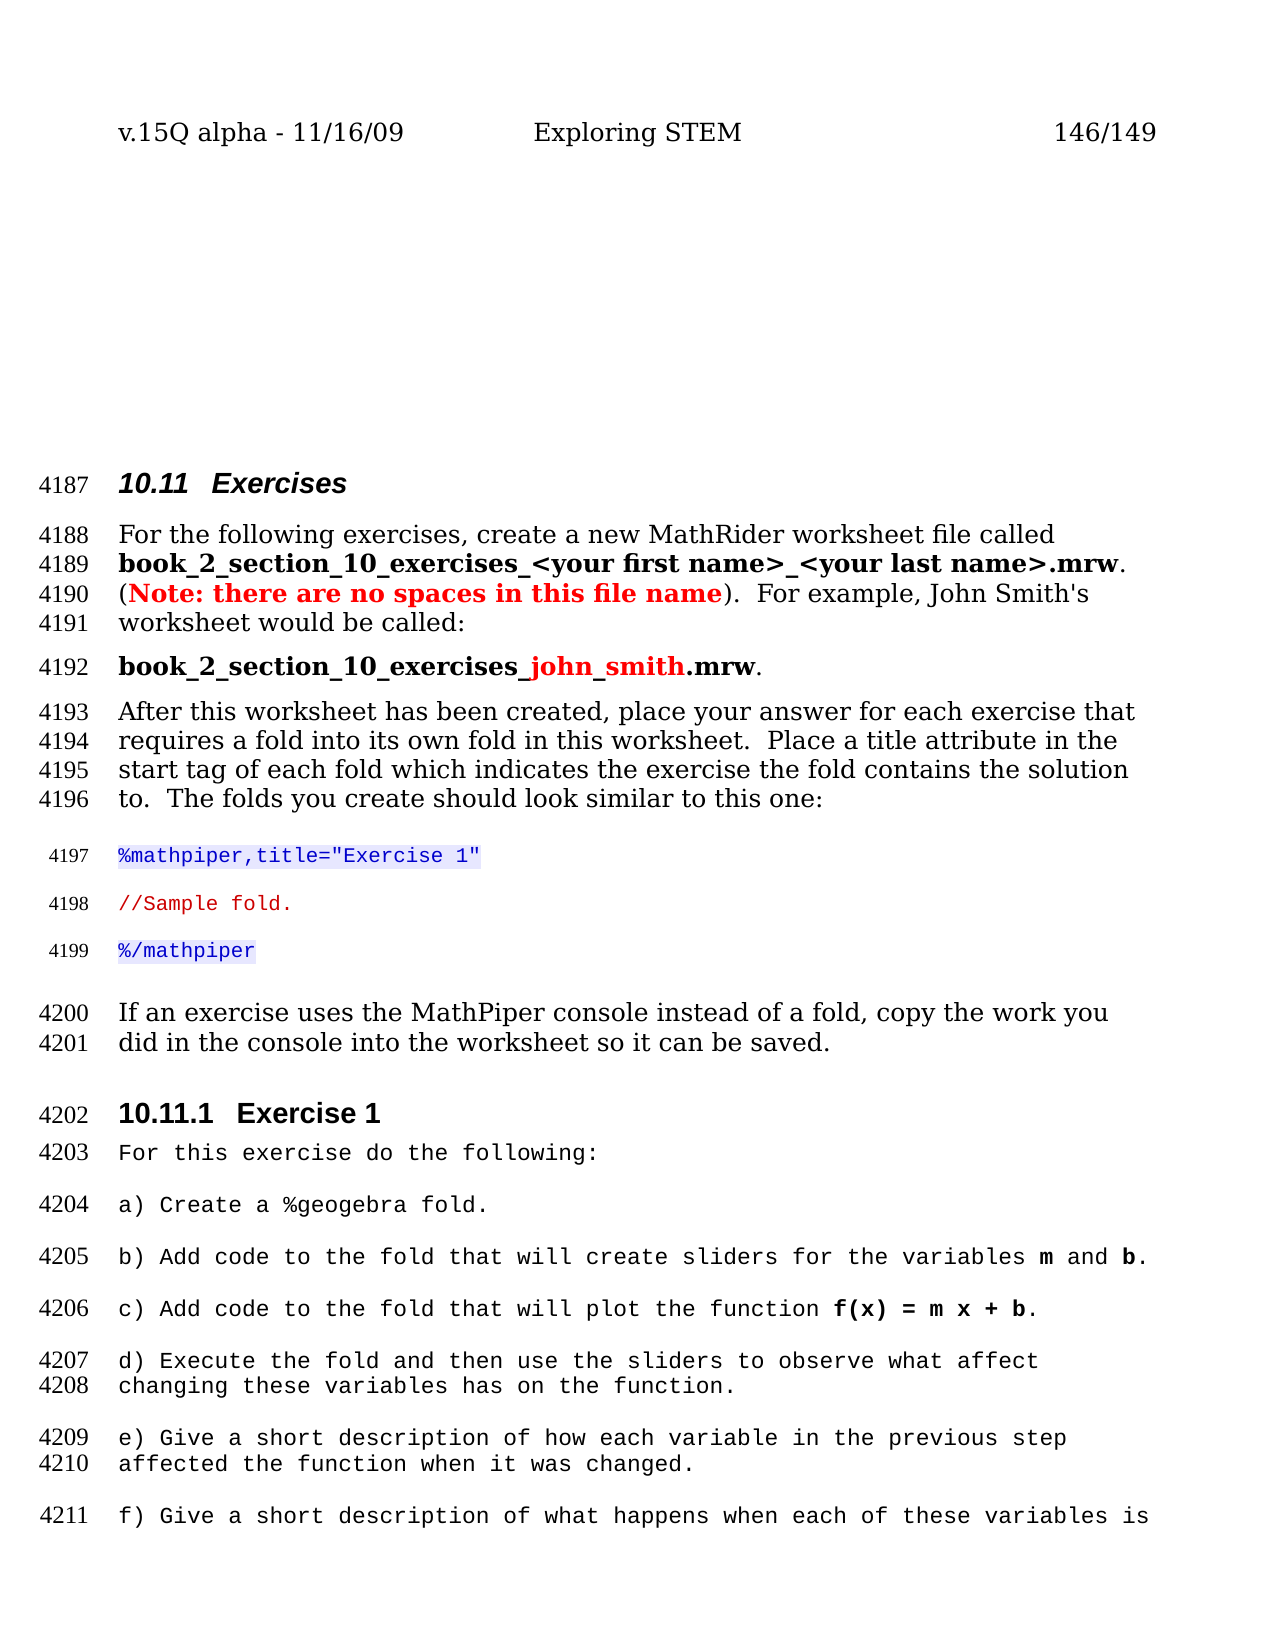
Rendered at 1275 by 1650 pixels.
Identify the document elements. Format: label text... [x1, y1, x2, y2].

text d) Execute the fold and then use the sliders to observe what affect changing these variables has on the function. [118, 1349, 1157, 1401]
text For this exercise do the following: [118, 1141, 1157, 1167]
text %mathpiper,title="Exercise 1" [118, 845, 1157, 869]
text For the following exercises, create a new MathRider worksheet file called book_2_section_10_exercises_<your first name>_<your last name>.mrw. (Note: there are no spaces in this file name). For example, John Smith's worksheet would be called: [118, 520, 1157, 637]
text If an exercise uses the MathPiper console instead of a fold, copy the work you did in the console into the worksheet so it can be saved. [118, 998, 1157, 1057]
text c) Add code to the fold that will plot the function f(x) = m x + b. [118, 1297, 1157, 1323]
text f) Give a short description of what happens when each of these variables is [118, 1504, 1157, 1531]
subtitle Exercise 1 [118, 1096, 1157, 1129]
text After this worksheet has been created, place your answer for each exercise that requires a fold into its own fold in this worksheet. Place a title attribute in the start tag of each fold which indicates the exercise the fold contains the solution to. The folds you create should look similar to this one: [118, 697, 1157, 813]
text b) Add code to the fold that will create sliders for the variables m and b. [118, 1245, 1157, 1271]
text book_2_section_10_exercises_john_smith.mrw. [118, 652, 1157, 682]
text //Sample fold. [118, 893, 1157, 916]
subtitle Exercises [118, 466, 1157, 499]
text a) Create a %geogebra fold. [118, 1193, 1157, 1219]
text %/mathpiper [118, 940, 1157, 964]
text e) Give a short description of how each variable in the previous step affected the function when it was changed. [118, 1427, 1157, 1479]
